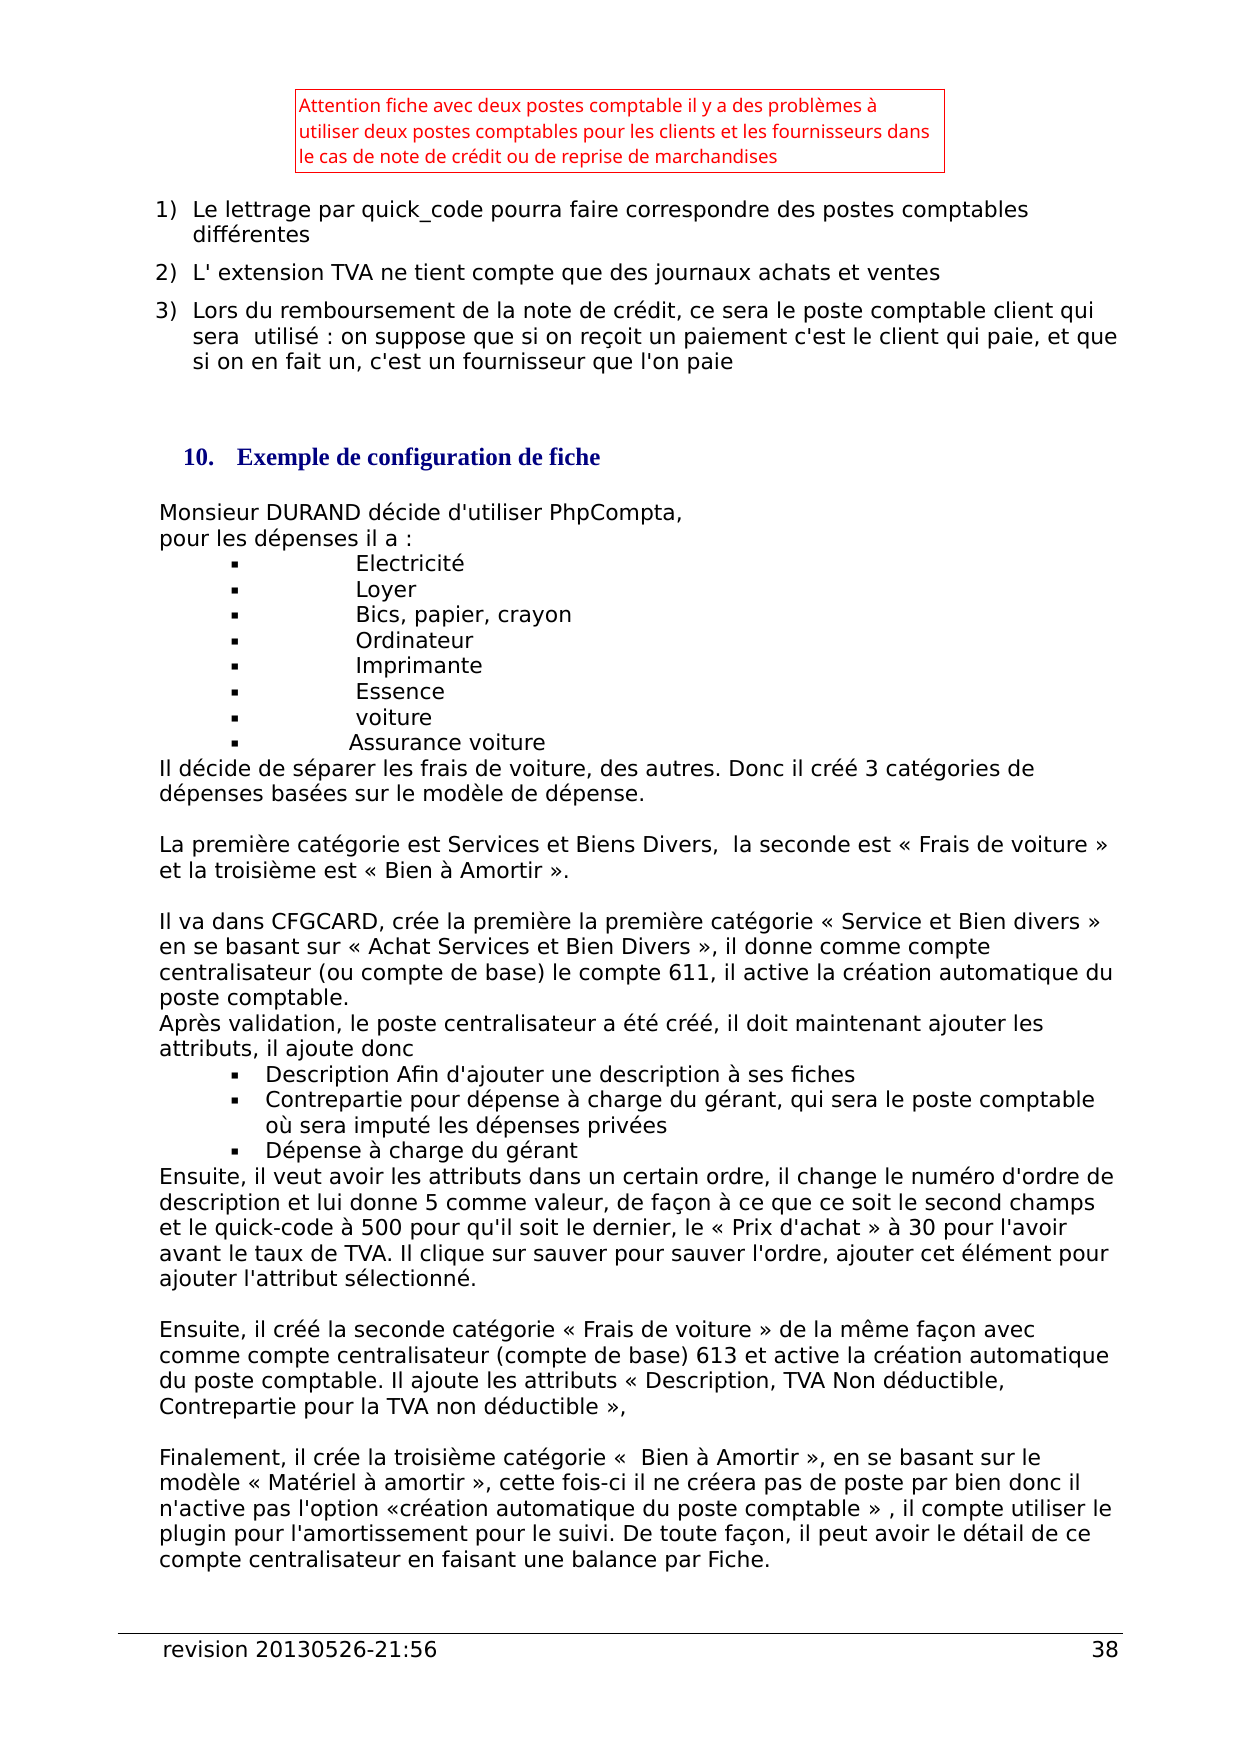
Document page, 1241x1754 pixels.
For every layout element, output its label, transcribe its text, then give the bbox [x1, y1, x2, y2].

list Description Afin d'ajouter une description à ses fiches [228, 1062, 1123, 1087]
text Après validation, le poste centralisateur a été créé, il doit maintenant ajouter les attributs, il ajoute donc [159, 1011, 1123, 1062]
list Contrepartie pour dépense à charge du gérant, qui sera le poste comptable où sera imputé les dépenses privées [228, 1087, 1123, 1138]
list voiture [228, 705, 1123, 730]
text Monsieur DURAND décide d'utiliser PhpCompta, [159, 501, 1123, 526]
text Attention fiche avec deux postes comptable il y a des problèmes à utiliser deux postes comptables pour les clients et les fournisseurs dans le cas de note de crédit ou de reprise de marchandises [296, 90, 944, 172]
list Lors du remboursement de la note de crédit, ce sera le poste comptable client qui sera utilisé : on suppose que si on reçoit un paiement c'est le client qui paie, et que si on en fait un, c'est un fournisseur que l'on paie [155, 298, 1123, 375]
list L' extension TVA ne tient compte que des journaux achats et ventes [155, 260, 1123, 286]
text pour les dépenses il a : [159, 526, 1123, 552]
list Le lettrage par quick_code pourra faire correspondre des postes comptables différentes [155, 197, 1123, 248]
text Finalement, il crée la troisième catégorie « Bien à Amortir », en se basant sur le modèle « Matériel à amortir », cette fois-ci il ne créera pas de poste par bien donc il n'active pas l'option «création automatique du poste comptable » , il compte utiliser le plugin pour l'amortissement pour le suivi. De toute façon, il peut avoir le détail de ce compte centralisateur en faisant une balance par Fiche. [159, 1445, 1123, 1572]
list Dépense à charge du gérant [228, 1138, 1123, 1164]
text Ensuite, il veut avoir les attributs dans un certain ordre, il change le numéro d'ordre de description et lui donne 5 comme valeur, de façon à ce que ce soit le second champs et le quick-code à 500 pour qu'il soit le dernier, le « Prix d'achat » à 30 pour l'avoir avant le taux de TVA. Il clique sur sauver pour sauver l'ordre, ajouter cet élément pour ajouter l'attribut sélectionné. [159, 1164, 1123, 1292]
text Il décide de séparer les frais de voiture, des autres. Donc il créé 3 catégories de dépenses basées sur le modèle de dépense. [159, 756, 1123, 807]
list Imprimante [228, 654, 1123, 679]
text Ensuite, il créé la seconde catégorie « Frais de voiture » de la même façon avec comme compte centralisateur (compte de base) 613 et active la création automatique du poste comptable. Il ajoute les attributs « Description, TVA Non déductible, Contrepartie pour la TVA non déductible », [159, 1317, 1123, 1419]
subtitle Exemple de configuration de fiche [177, 442, 1123, 471]
text La première catégorie est Services et Biens Divers, la seconde est « Frais de voiture » et la troisième est « Bien à Amortir ». [159, 832, 1123, 883]
text Il va dans CFGCARD, crée la première la première catégorie « Service et Bien divers » en se basant sur « Achat Services et Bien Divers », il donne comme compte centralisateur (ou compte de base) le compte 611, il active la création automatique du poste comptable. [159, 909, 1123, 1011]
list Electricité [228, 552, 1123, 577]
list Loyer [228, 577, 1123, 603]
list Assurance voiture [228, 730, 1123, 756]
list Essence [228, 679, 1123, 705]
list Bics, papier, crayon [228, 603, 1123, 628]
list Ordinateur [228, 628, 1123, 654]
